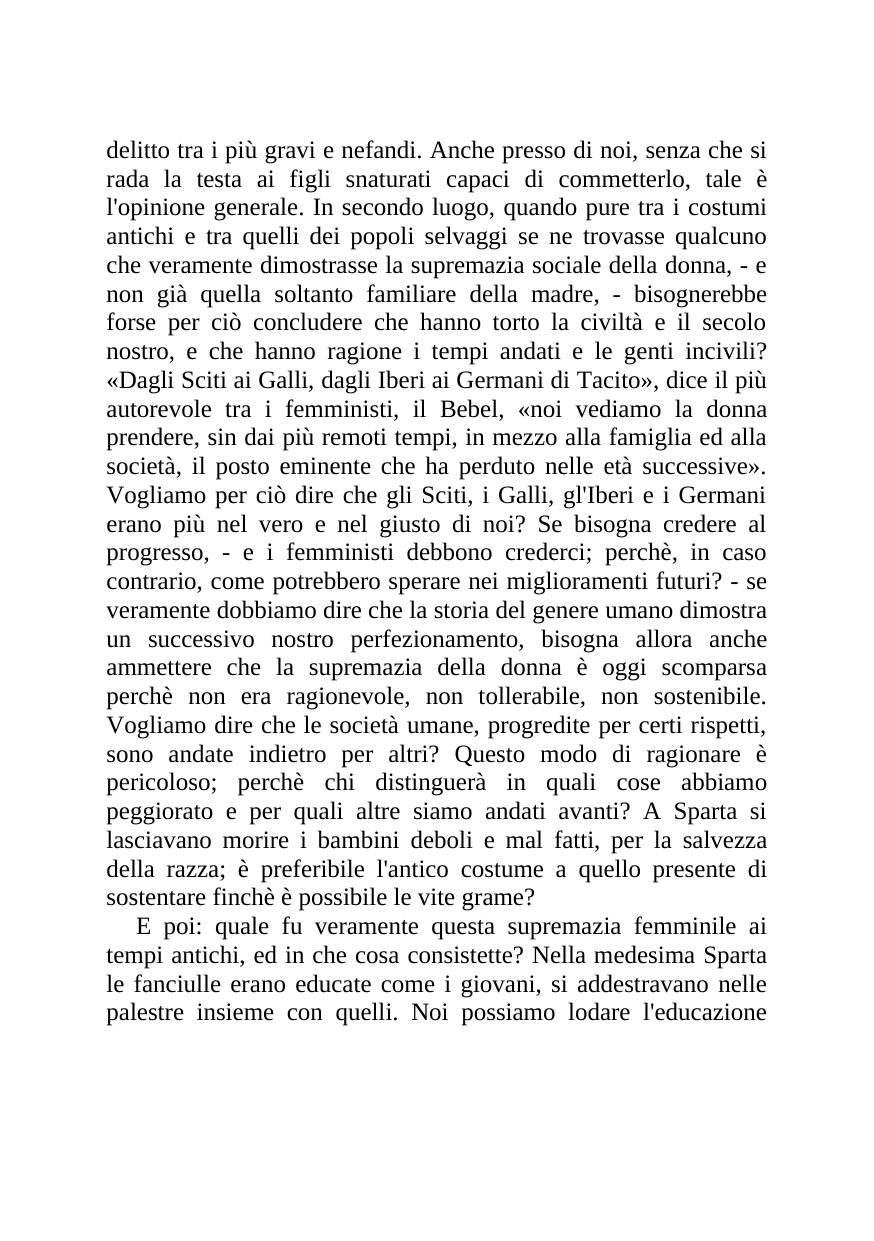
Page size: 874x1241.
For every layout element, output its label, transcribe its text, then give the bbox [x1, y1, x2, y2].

text delitto tra i più gravi e nefandi. Anche presso di noi, senza che si rada la testa ai figli snaturati capaci di commetterlo, tale è l'opinione generale. In secondo luogo, quando pure tra i costumi antichi e tra quelli dei popoli selvaggi se ne trovasse qualcuno che veramente dimostrasse la supremazia sociale della donna, - e non già quella soltanto familiare della madre, - bisognerebbe forse per ciò concludere che hanno torto la civiltà e il secolo nostro, e che hanno ragione i tempi andati e le genti incivili? «Dagli Sciti ai Galli, dagli Iberi ai Germani di Tacito», dice il più autorevole tra i femministi, il Bebel, «noi vediamo la donna prendere, sin dai più remoti tempi, in mezzo alla famiglia ed alla società, il posto eminente che ha perduto nelle età successive». Vogliamo per ciò dire che gli Sciti, i Galli, gl'Iberi e i Germani erano più nel vero e nel giusto di noi? Se bisogna credere al progresso, - e i femministi debbono crederci; perchè, in caso contrario, come potrebbero sperare nei miglioramenti futuri? - se veramente dobbiamo dire che la storia del genere umano dimostra un successivo nostro perfezionamento, bisogna allora anche ammettere che la supremazia della donna è oggi scomparsa perchè non era ragionevole, non tollerabile, non sostenibile. Vogliamo dire che le società umane, progredite per certi rispetti, sono andate indietro per altri? Questo modo di ragionare è pericoloso; perchè chi distinguerà in quali cose abbiamo peggiorato e per quali altre siamo andati avanti? A Sparta si lasciavano morire i bambini deboli e mal fatti, per la salvezza della razza; è preferibile l'antico costume a quello presente di sostentare finchè è possibile le vite grame? [106, 135, 768, 911]
text E poi: quale fu veramente questa supremazia femminile ai tempi antichi, ed in che cosa consistette? Nella medesima Sparta le fanciulle erano educate come i giovani, si addestravano nelle palestre insieme con quelli. Noi possiamo lodare l'educazione [106, 911, 768, 1026]
